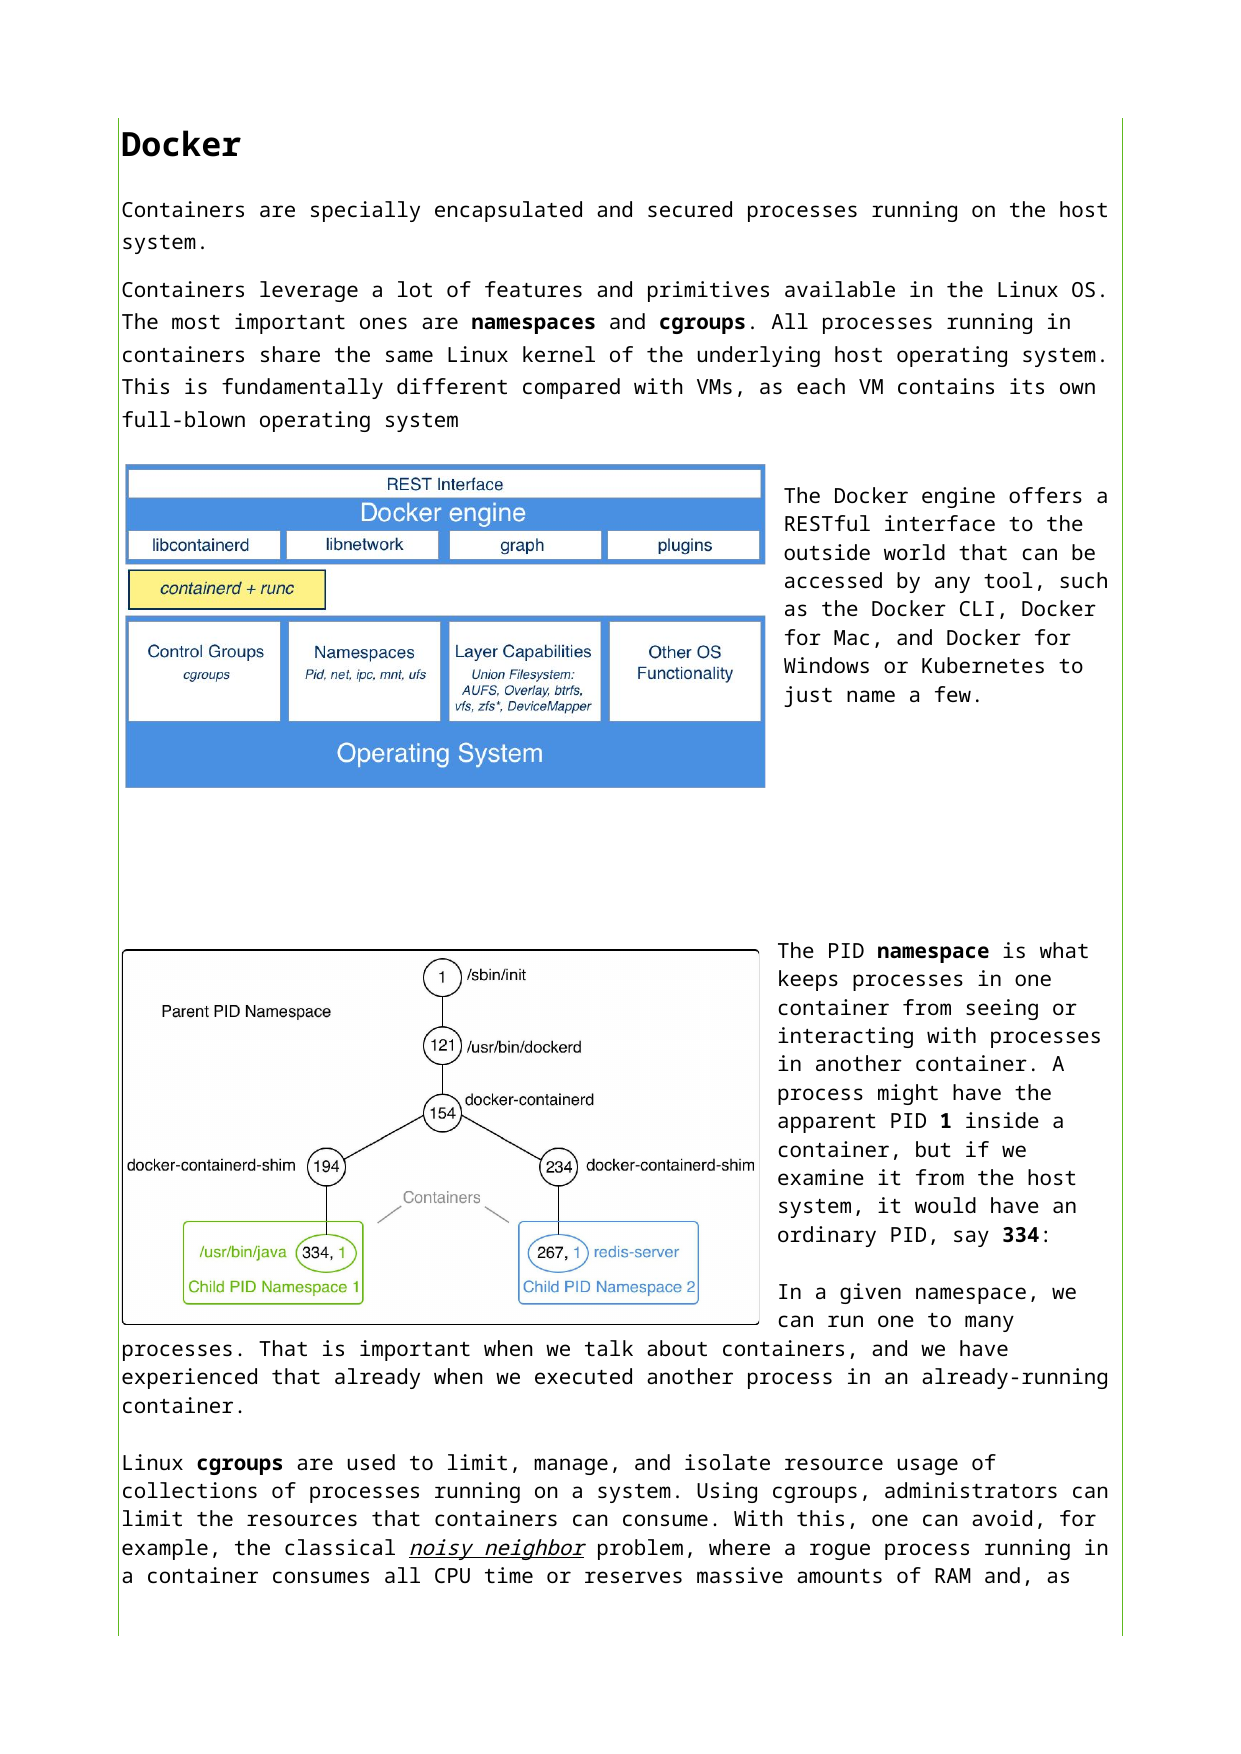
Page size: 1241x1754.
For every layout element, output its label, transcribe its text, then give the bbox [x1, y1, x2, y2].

text Containers are specially encapsulated and secured processes running on the host system. [121, 195, 1119, 256]
text The Docker engine offers a RESTful interface to the outside world that can be accessed by any tool, such as the Docker CLI, Docker for Mac, and Docker for Windows or Kubernetes to just name a few. [766, 481, 1119, 708]
text Docker [121, 121, 1119, 166]
text Linux cgroups are used to limit, manage, and isolate resource usage of collections of processes running on a system. Using cgroups, administrators can limit the resources that containers can consume. With this, one can avoid, for example, the classical noisy neighbor problem, where a rogue process running in a container consumes all CPU time or reserves massive amounts of RAM and, as [121, 1448, 1119, 1590]
text In a given namespace, we can run one to many processes. That is important when we talk about containers, and we have experienced that already when we executed another process in an already-running container. [121, 1277, 1119, 1419]
text Containers leverage a lot of features and primitives available in the Linux OS. The most important ones are namespaces and cgroups. All processes running in containers share the same Linux kernel of the underlying host operating system. This is fundamentally different compared with VMs, as each VM contains its own full-blown operating system [121, 275, 1119, 433]
picture [121, 949, 760, 1325]
picture [125, 464, 766, 788]
text The PID namespace is what keeps processes in one container from seeing or interacting with processes in another container. A process might have the apparent PID 1 inside a container, but if we examine it from the host system, it would have an ordinary PID, say 334: [121, 936, 1119, 1248]
